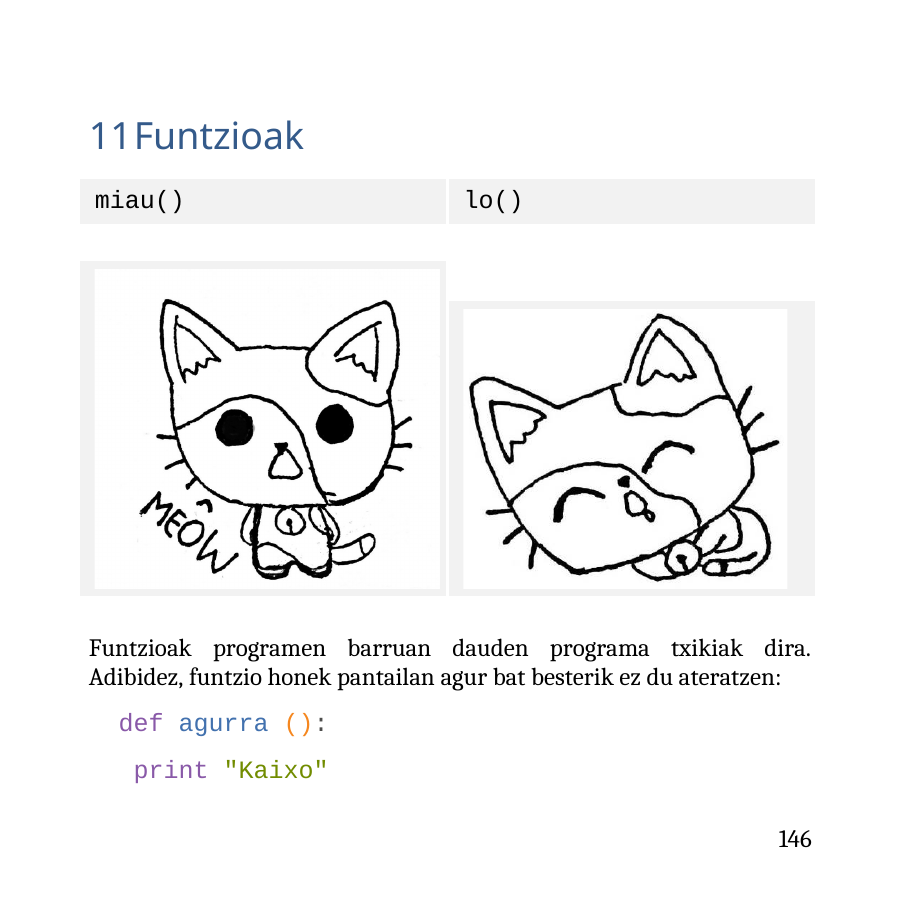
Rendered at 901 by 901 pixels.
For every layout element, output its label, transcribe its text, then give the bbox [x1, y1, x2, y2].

table_cell [78, 243, 446, 615]
text print "Kaixo" [118, 757, 811, 786]
text def agurra (): [118, 710, 811, 738]
table_header lo() [446, 160, 815, 243]
text Funtzioak programen barruan dauden programa txikiak dira. Adibidez, funtzio honek pantailan agur bat besterik ez du ateratzen: [89, 634, 811, 691]
subtitle Funtzioak [89, 109, 811, 160]
table_header miau() [78, 160, 446, 243]
picture [463, 309, 788, 589]
picture [94, 269, 440, 589]
table_cell [446, 243, 815, 615]
